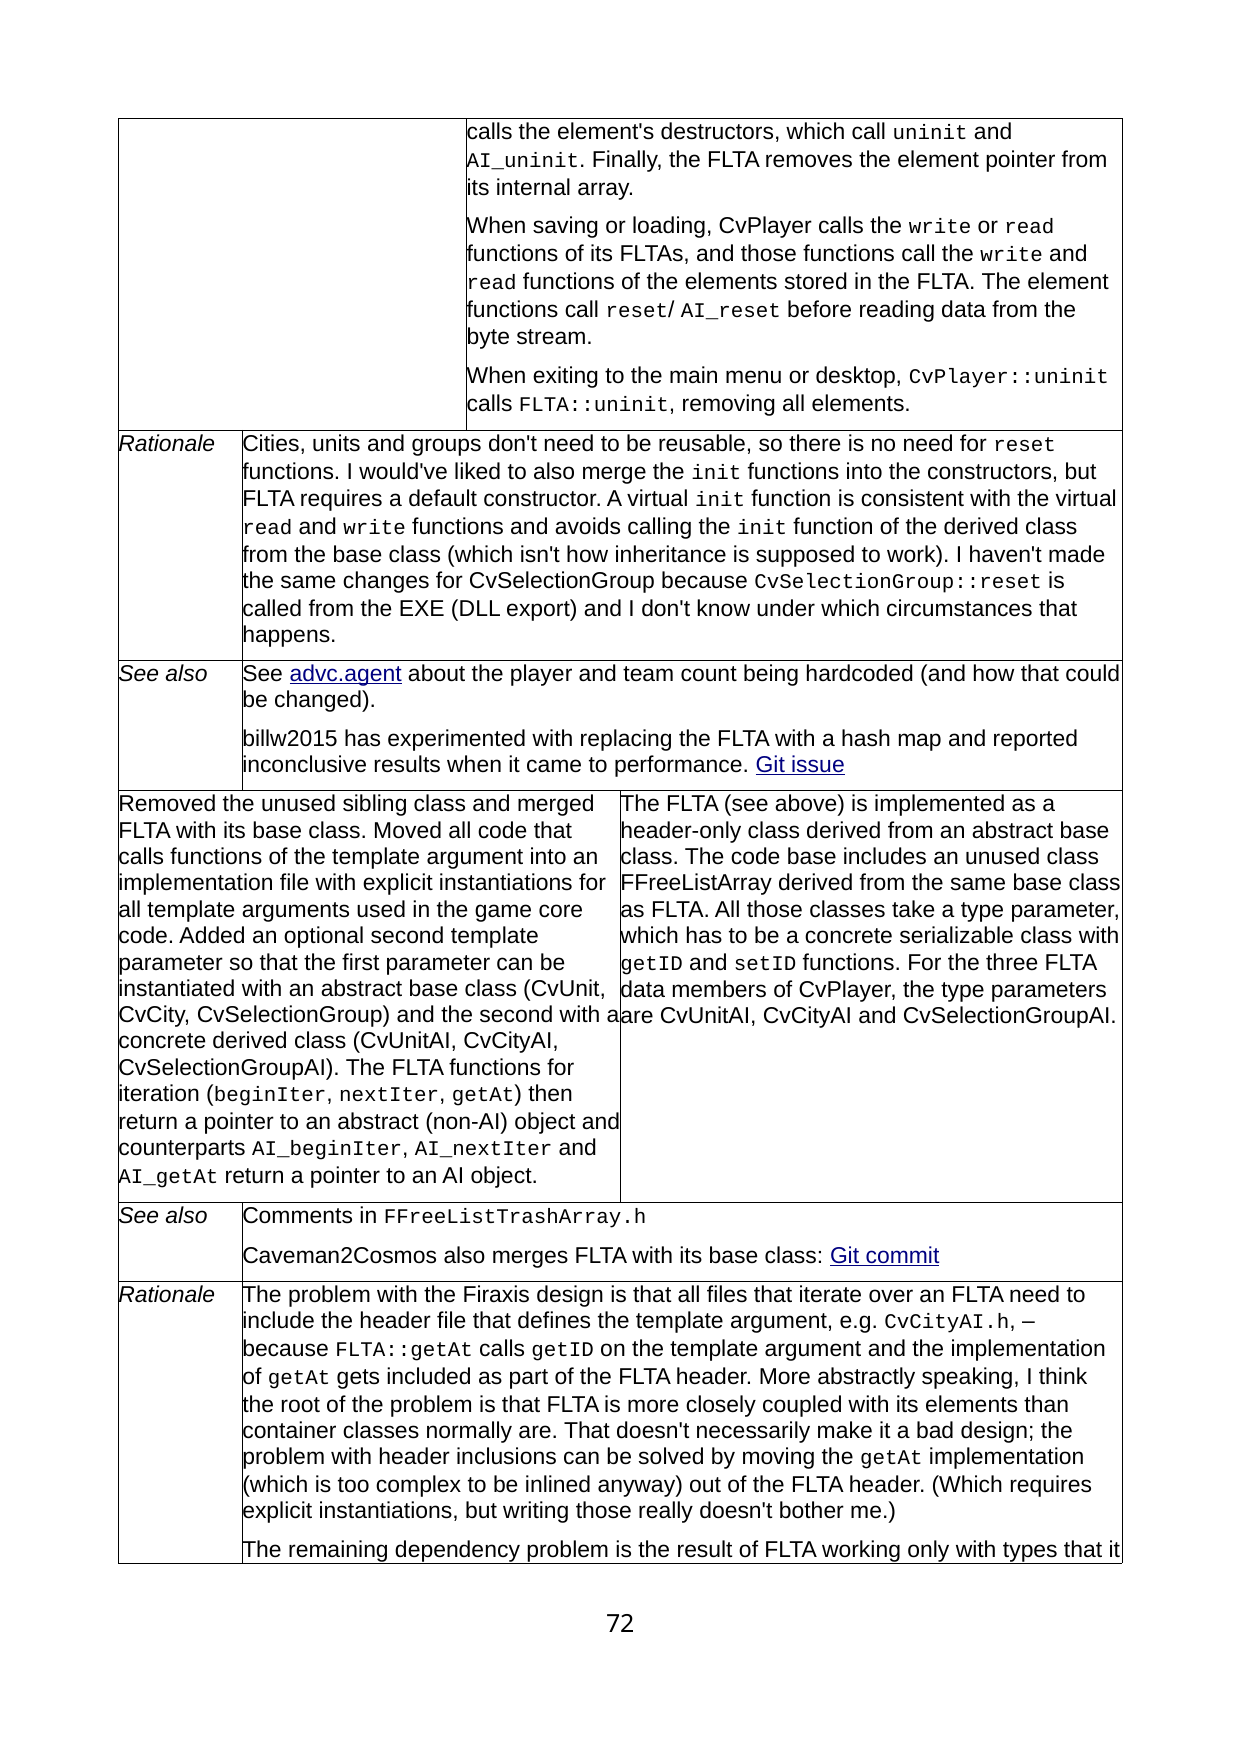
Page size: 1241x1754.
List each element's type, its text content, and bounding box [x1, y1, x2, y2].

table_cell See advc.agent about the player and team count being hardcoded (and how that could be changed). billw2015 has experimented with replacing the FLTA with a hash map and reported inconclusive results when it came to performance. Git issue [243, 661, 1122, 790]
table_cell Removed the unused sibling class and merged FLTA with its base class. Moved all code that calls functions of the template argument into an implementation file with explicit instantiations for all template arguments used in the game core code. Added an optional second template parameter so that the first parameter can be instantiated with an abstract base class (CvUnit, CvCity, CvSelectionGroup) and the second with a concrete derived class (CvUnitAI, CvCityAI, CvSelectionGroupAI). The FLTA functions for iteration (beginIter, nextIter, getAt) then return a pointer to an abstract (non-AI) object and counterparts AI_beginIter, AI_nextIter and AI_getAt return a pointer to an AI object. [119, 791, 620, 1202]
table_cell See also [119, 661, 242, 790]
table_cell The problem with the Firaxis design is that all files that iterate over an FLTA need to include the header file that defines the template argument, e.g. CvCityAI.h, – because FLTA::getAt calls getID on the template argument and the implementation of getAt gets included as part of the FLTA header. More abstractly speaking, I think the root of the problem is that FLTA is more closely coupled with its elements than container classes normally are. That doesn't necessarily make it a bad design; the problem with header inclusions can be solved by moving the getAt implementation (which is too complex to be inlined anyway) out of the FLTA header. (Which requires explicit instantiations, but writing those really doesn't bother me.) The remaining dependency problem is the result of FLTA working only with types that it [243, 1282, 1122, 1562]
table_cell Cities, units and groups don't need to be reusable, so there is no need for reset functions. I would've liked to also merge the init functions into the constructors, but FLTA requires a default constructor. A virtual init function is consistent with the virtual read and write functions and avoids calling the init function of the derived class from the base class (which isn't how inheritance is supposed to work). I haven't made the same changes for CvSelectionGroup because CvSelectionGroup::reset is called from the EXE (DLL export) and I don't know under which circumstances that happens. [243, 431, 1122, 660]
table_cell [119, 119, 466, 430]
table_cell Rationale [119, 431, 242, 660]
table_cell Rationale [119, 1282, 242, 1562]
table_cell Comments in FFreeListTrashArray.h Caveman2Cosmos also merges FLTA with its base class: Git commit [243, 1203, 1122, 1281]
table_cell See also [119, 1203, 242, 1281]
table_cell The FLTA (see above) is implemented as a header-only class derived from an abstract base class. The code base includes an unused class FFreeListArray derived from the same base class as FLTA. All those classes take a type parameter, which has to be a concrete serializable class with getID and setID functions. For the three FLTA data members of CvPlayer, the type parameters are CvUnitAI, CvCityAI and CvSelectionGroupAI. [621, 791, 1122, 1202]
table_cell calls the element's destructors, which call uninit and AI_uninit. Finally, the FLTA removes the element pointer from its internal array. When saving or loading, CvPlayer calls the write or read functions of its FLTAs, and those functions call the write and read functions of the elements stored in the FLTA. The element functions call reset/ AI_reset before reading data from the byte stream. When exiting to the main menu or desktop, CvPlayer::uninit calls FLTA::uninit, removing all elements. [467, 119, 1122, 430]
